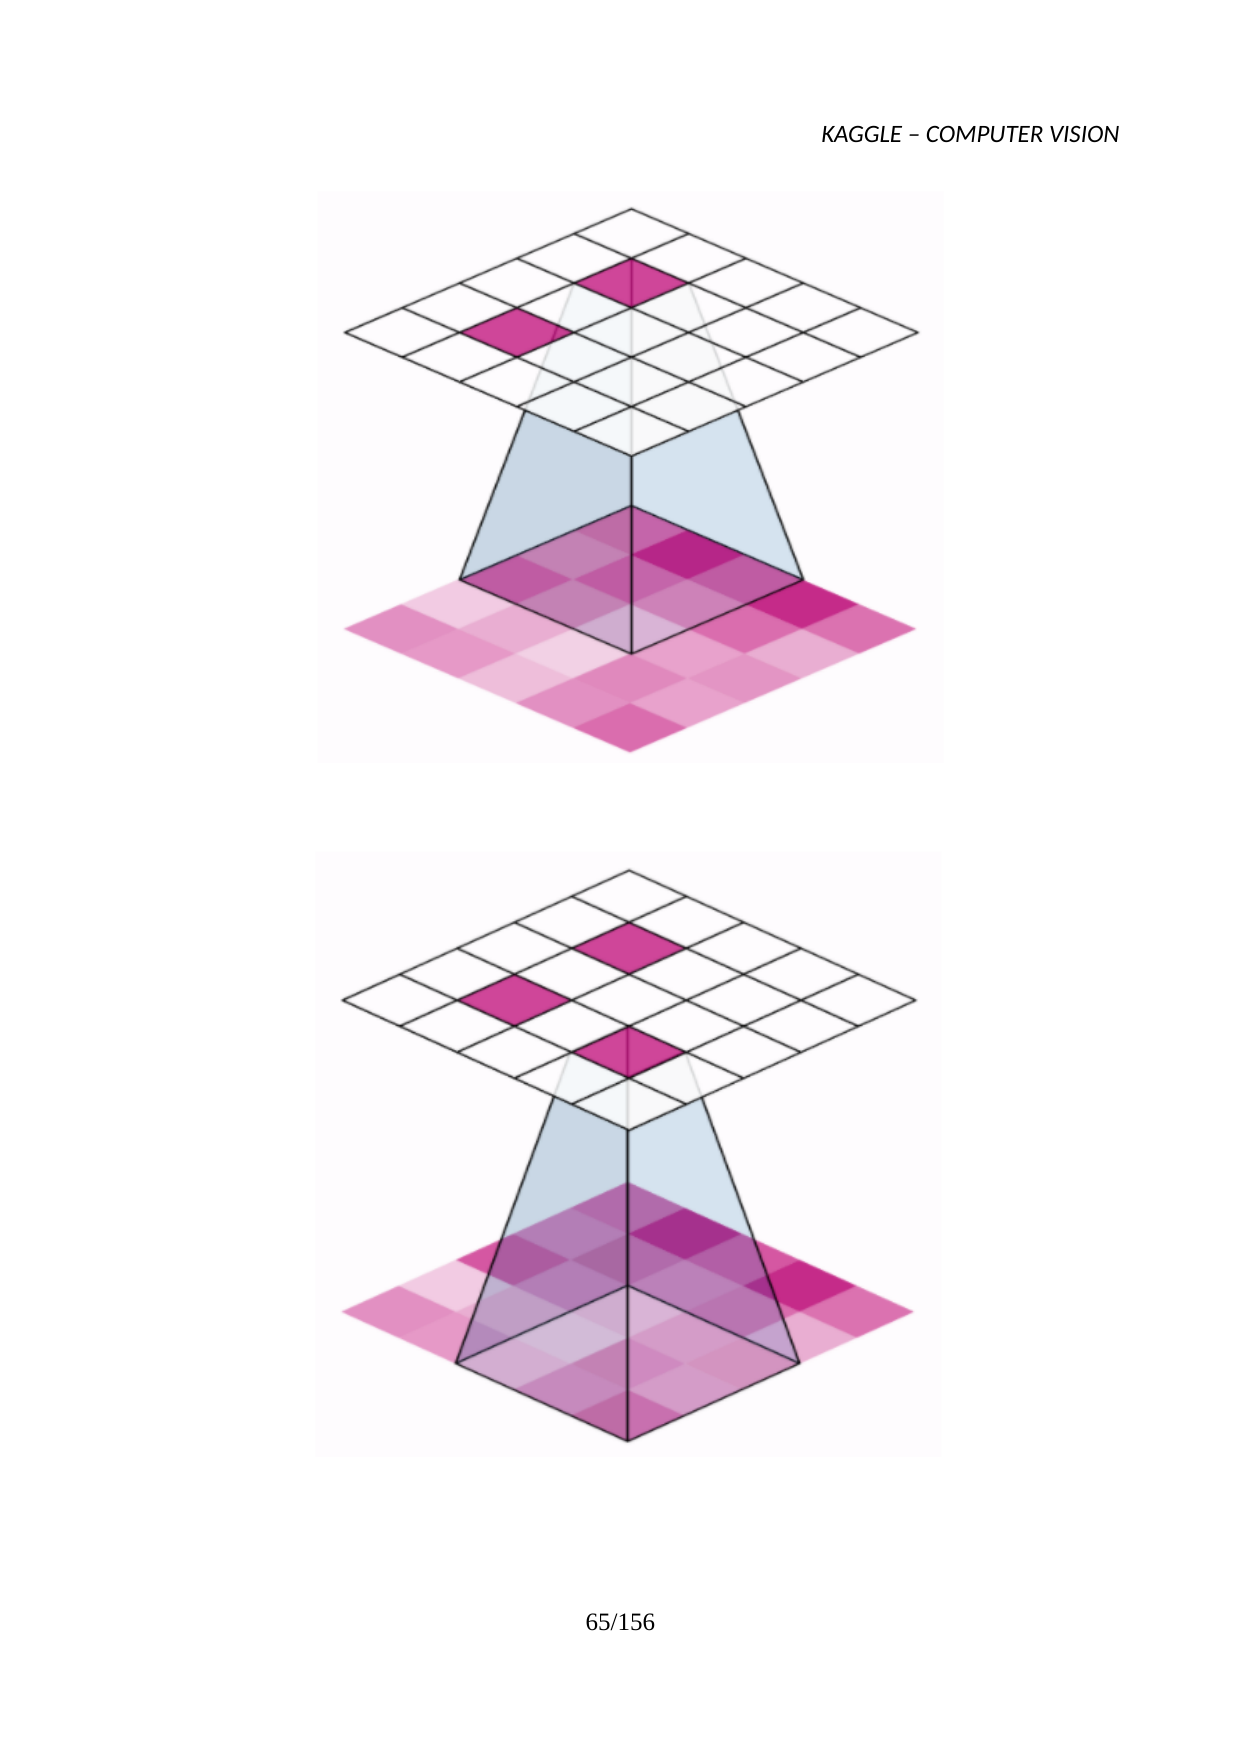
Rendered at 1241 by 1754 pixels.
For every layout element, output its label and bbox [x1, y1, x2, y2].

picture [244, 845, 996, 1457]
picture [248, 178, 992, 763]
